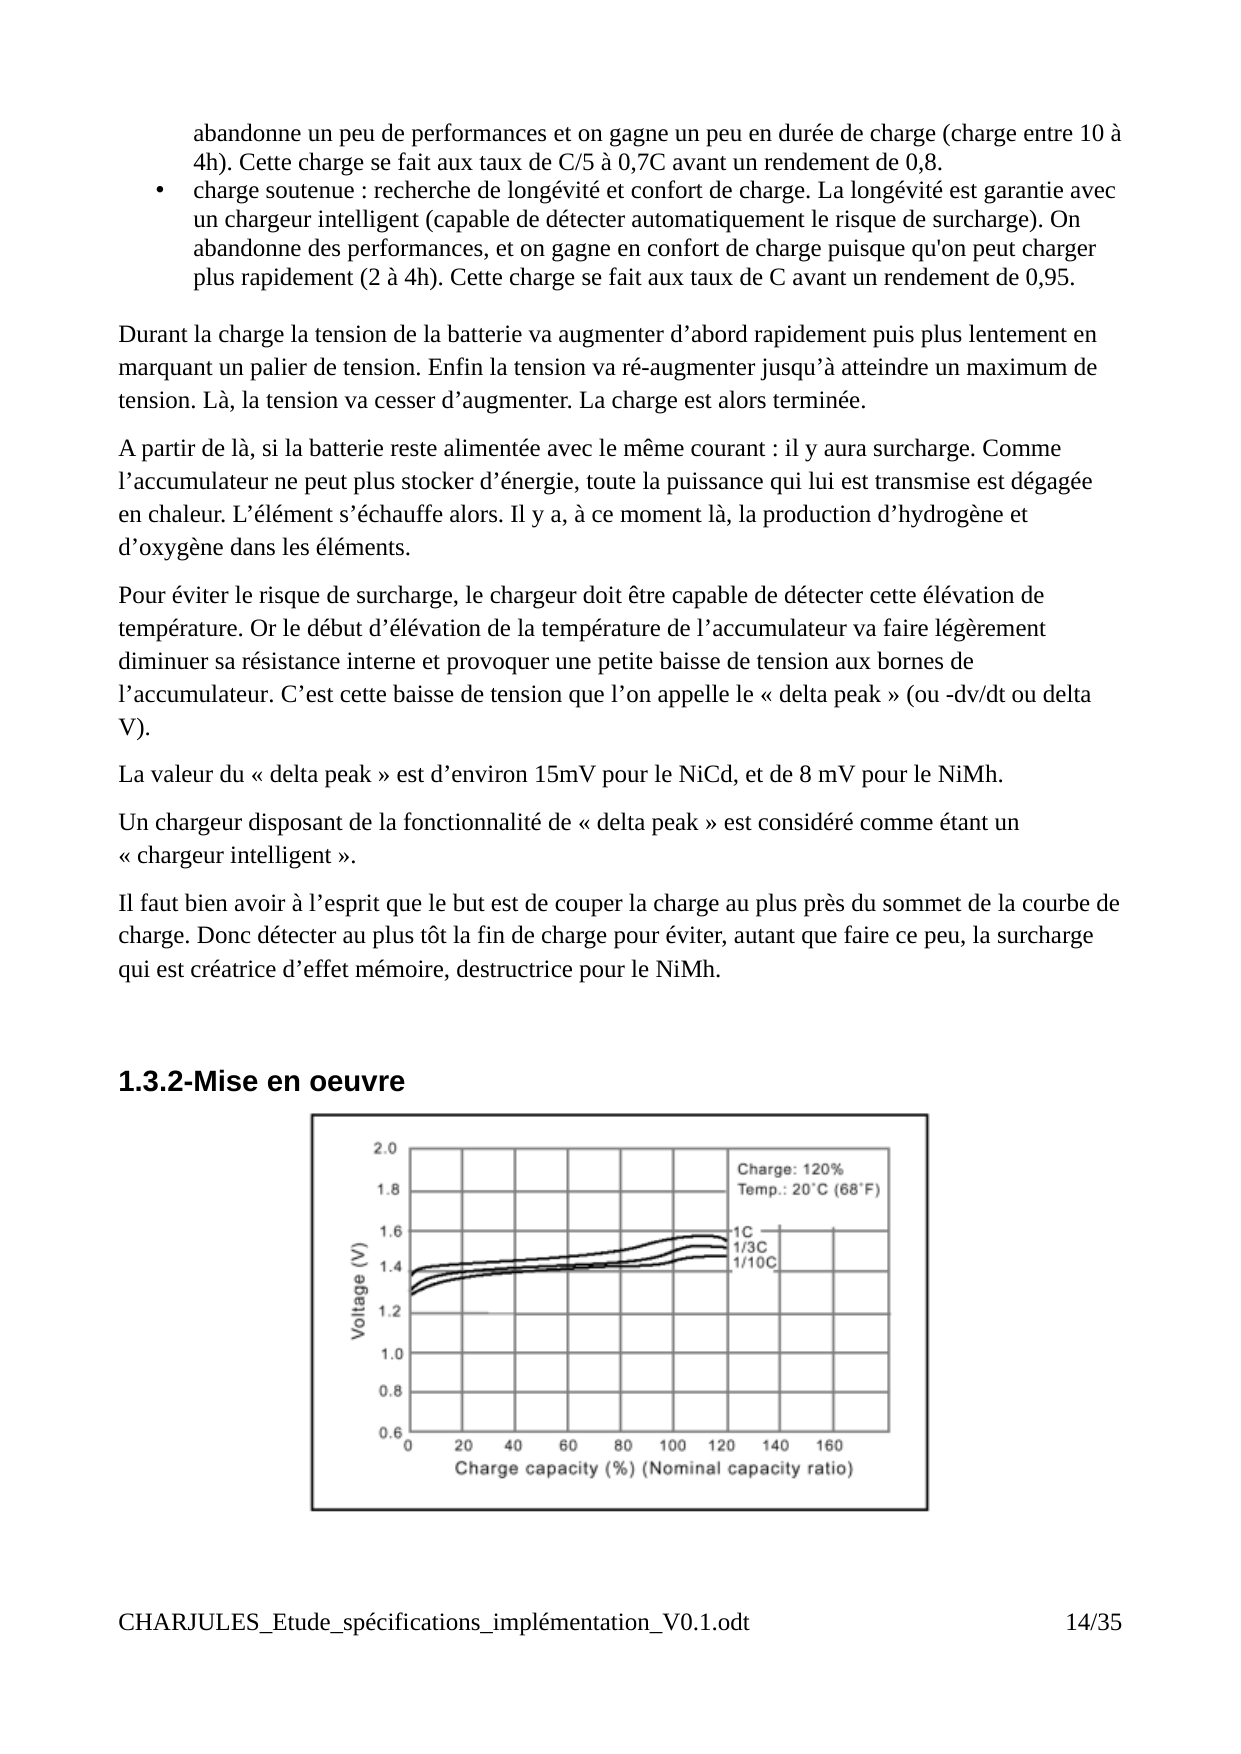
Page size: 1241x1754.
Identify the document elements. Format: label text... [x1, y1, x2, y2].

text Un chargeur disposant de la fonctionnalité de « delta peak » est considéré comme étant un « chargeur intelligent ». [118, 807, 1122, 869]
text La valeur du « delta peak » est d’environ 15mV pour le NiCd, et de 8 mV pour le NiMh. [118, 759, 1122, 788]
list charge soutenue : recherche de longévité et confort de charge. La longévité est garantie avec un chargeur intelligent (capable de détecter automatiquement le risque de surcharge). On abandonne des performances, et on gagne en confort de charge puisque qu'on peut charger plus rapidement (2 à 4h). Cette charge se fait aux taux de C avant un rendement de 0,95. [156, 176, 1122, 291]
subtitle 1.3.2-Mise en oeuvre [118, 1063, 1122, 1097]
list abandonne un peu de performances et on gagne un peu en durée de charge (charge entre 10 à 4h). Cette charge se fait aux taux de C/5 à 0,7C avant un rendement de 0,8. [156, 118, 1122, 176]
picture [307, 1109, 933, 1513]
text Durant la charge la tension de la batterie va augmenter d’abord rapidement puis plus lentement en marquant un palier de tension. Enfin la tension va ré-augmenter jusqu’à atteindre un maximum de tension. Là, la tension va cesser d’augmenter. La charge est alors terminée. [118, 319, 1122, 414]
text Pour éviter le risque de surcharge, le chargeur doit être capable de détecter cette élévation de température. Or le début d’élévation de la température de l’accumulateur va faire légèrement diminuer sa résistance interne et provoquer une petite baisse de tension aux bornes de l’accumulateur. C’est cette baisse de tension que l’on appelle le « delta peak » (ou -dv/dt ou delta V). [118, 580, 1122, 741]
text A partir de là, si la batterie reste alimentée avec le même courant : il y aura surcharge. Comme l’accumulateur ne peut plus stocker d’énergie, toute la puissance qui lui est transmise est dégagée en chaleur. L’élément s’échauffe alors. Il y a, à ce moment là, la production d’hydrogène et d’oxygène dans les éléments. [118, 433, 1122, 561]
text Il faut bien avoir à l’esprit que le but est de couper la charge au plus près du sommet de la courbe de charge. Donc détecter au plus tôt la fin de charge pour éviter, autant que faire ce peu, la surcharge qui est créatrice d’effet mémoire, destructrice pour le NiMh. [118, 888, 1122, 982]
